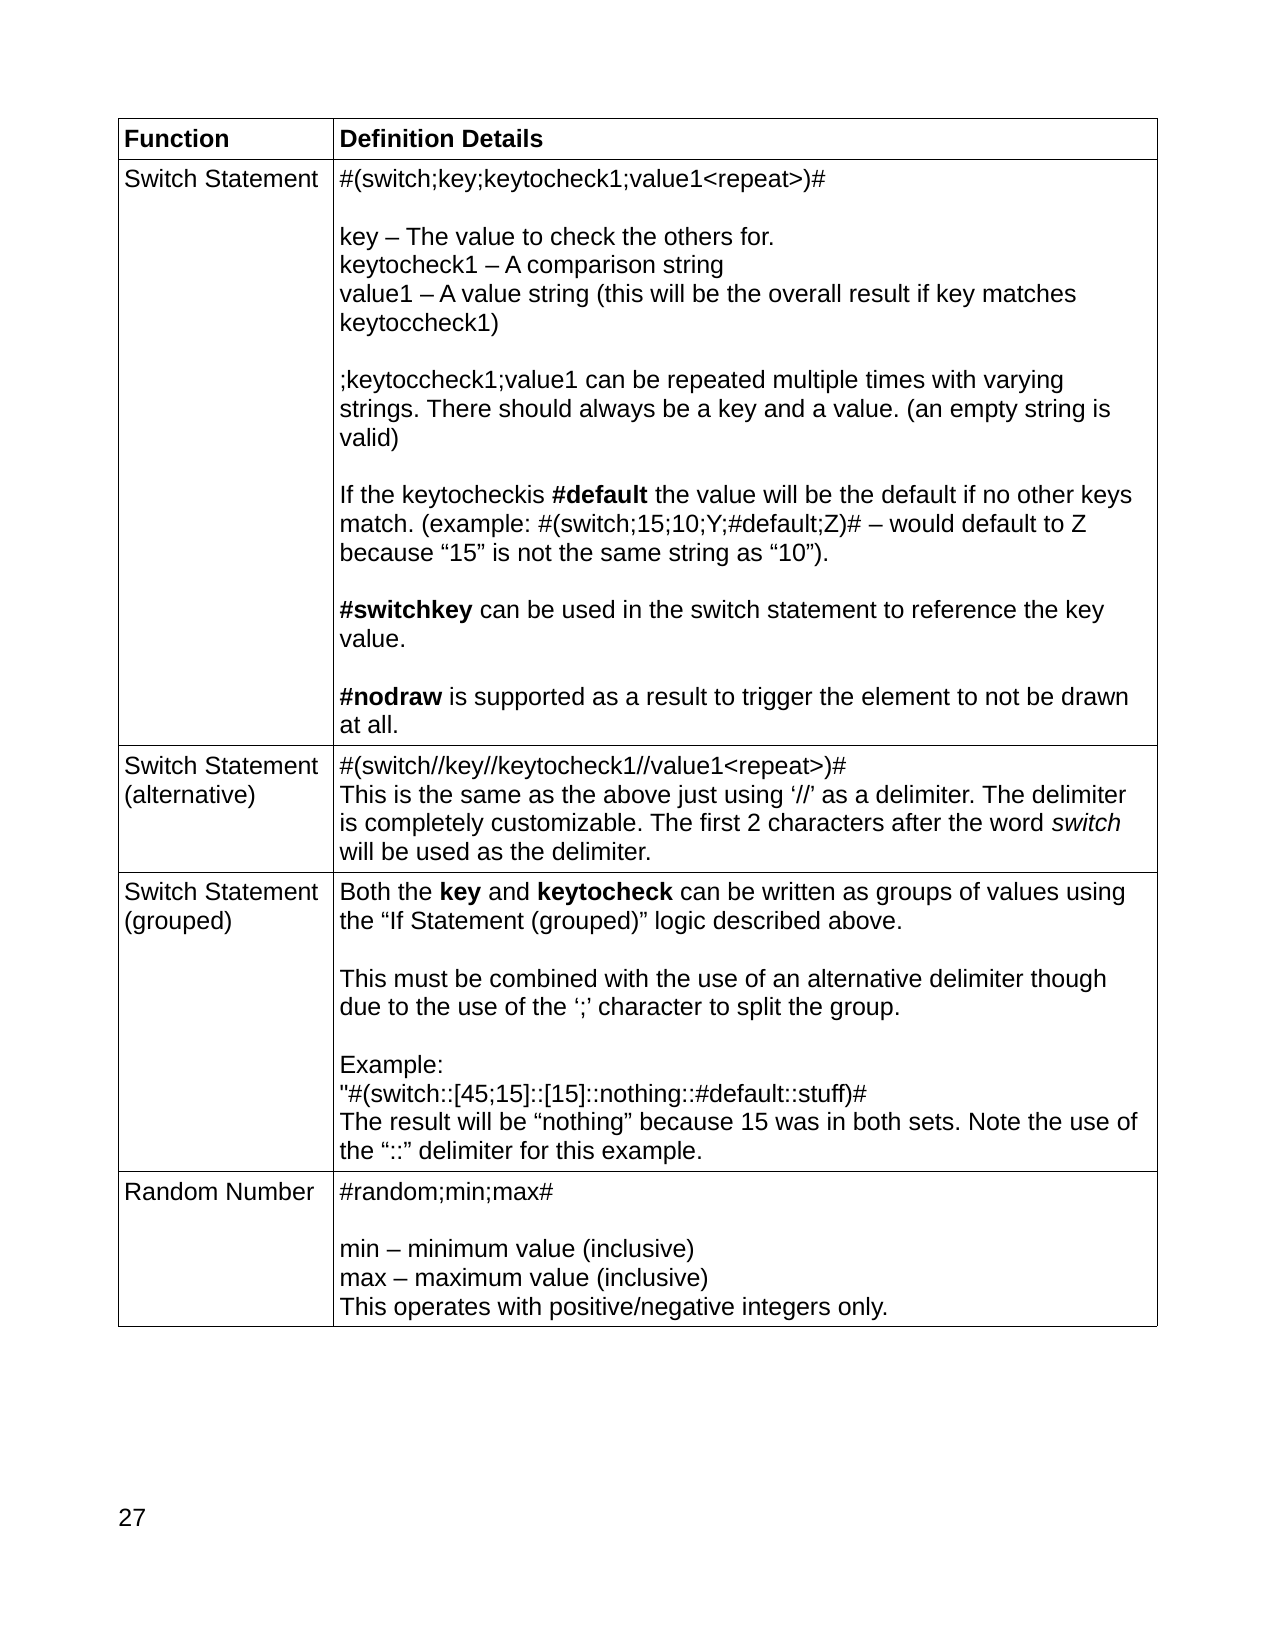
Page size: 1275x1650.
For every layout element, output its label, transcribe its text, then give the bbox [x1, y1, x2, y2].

table_header Function [119, 119, 333, 158]
table_cell #random;min;max# min – minimum value (inclusive) max – maximum value (inclusive) This operates with positive/negative integers only. [334, 1172, 1157, 1326]
table_cell Switch Statement (grouped) [119, 873, 333, 1171]
table_cell Both the key and keytocheck can be written as groups of values using the “If Statement (grouped)” logic described above. This must be combined with the use of an alternative delimiter though due to the use of the ‘;’ character to split the group. Example: "#(switch::[45;15]::[15]::nothing::#default::stuff)# The result will be “nothing” because 15 was in both sets. Note the use of the “::” delimiter for this example. [334, 873, 1157, 1171]
table_header Definition Details [334, 119, 1157, 158]
table_cell Random Number [119, 1172, 333, 1326]
table_cell Switch Statement (alternative) [119, 746, 333, 872]
table_cell #(switch;key;keytocheck1;value1<repeat>)# key – The value to check the others for. keytocheck1 – A comparison string value1 – A value string (this will be the overall result if key matches keytoccheck1) ;keytoccheck1;value1 can be repeated multiple times with varying strings. There should always be a key and a value. (an empty string is valid) If the keytocheckis #default the value will be the default if no other keys match. (example: #(switch;15;10;Y;#default;Z)# – would default to Z because “15” is not the same string as “10”). #switchkey can be used in the switch statement to reference the key value. #nodraw is supported as a result to trigger the element to not be drawn at all. [334, 160, 1157, 745]
table_cell Switch Statement [119, 160, 333, 745]
table_cell #(switch//key//keytocheck1//value1<repeat>)# This is the same as the above just using ‘//’ as a delimiter. The delimiter is completely customizable. The first 2 characters after the word switch will be used as the delimiter. [334, 746, 1157, 872]
